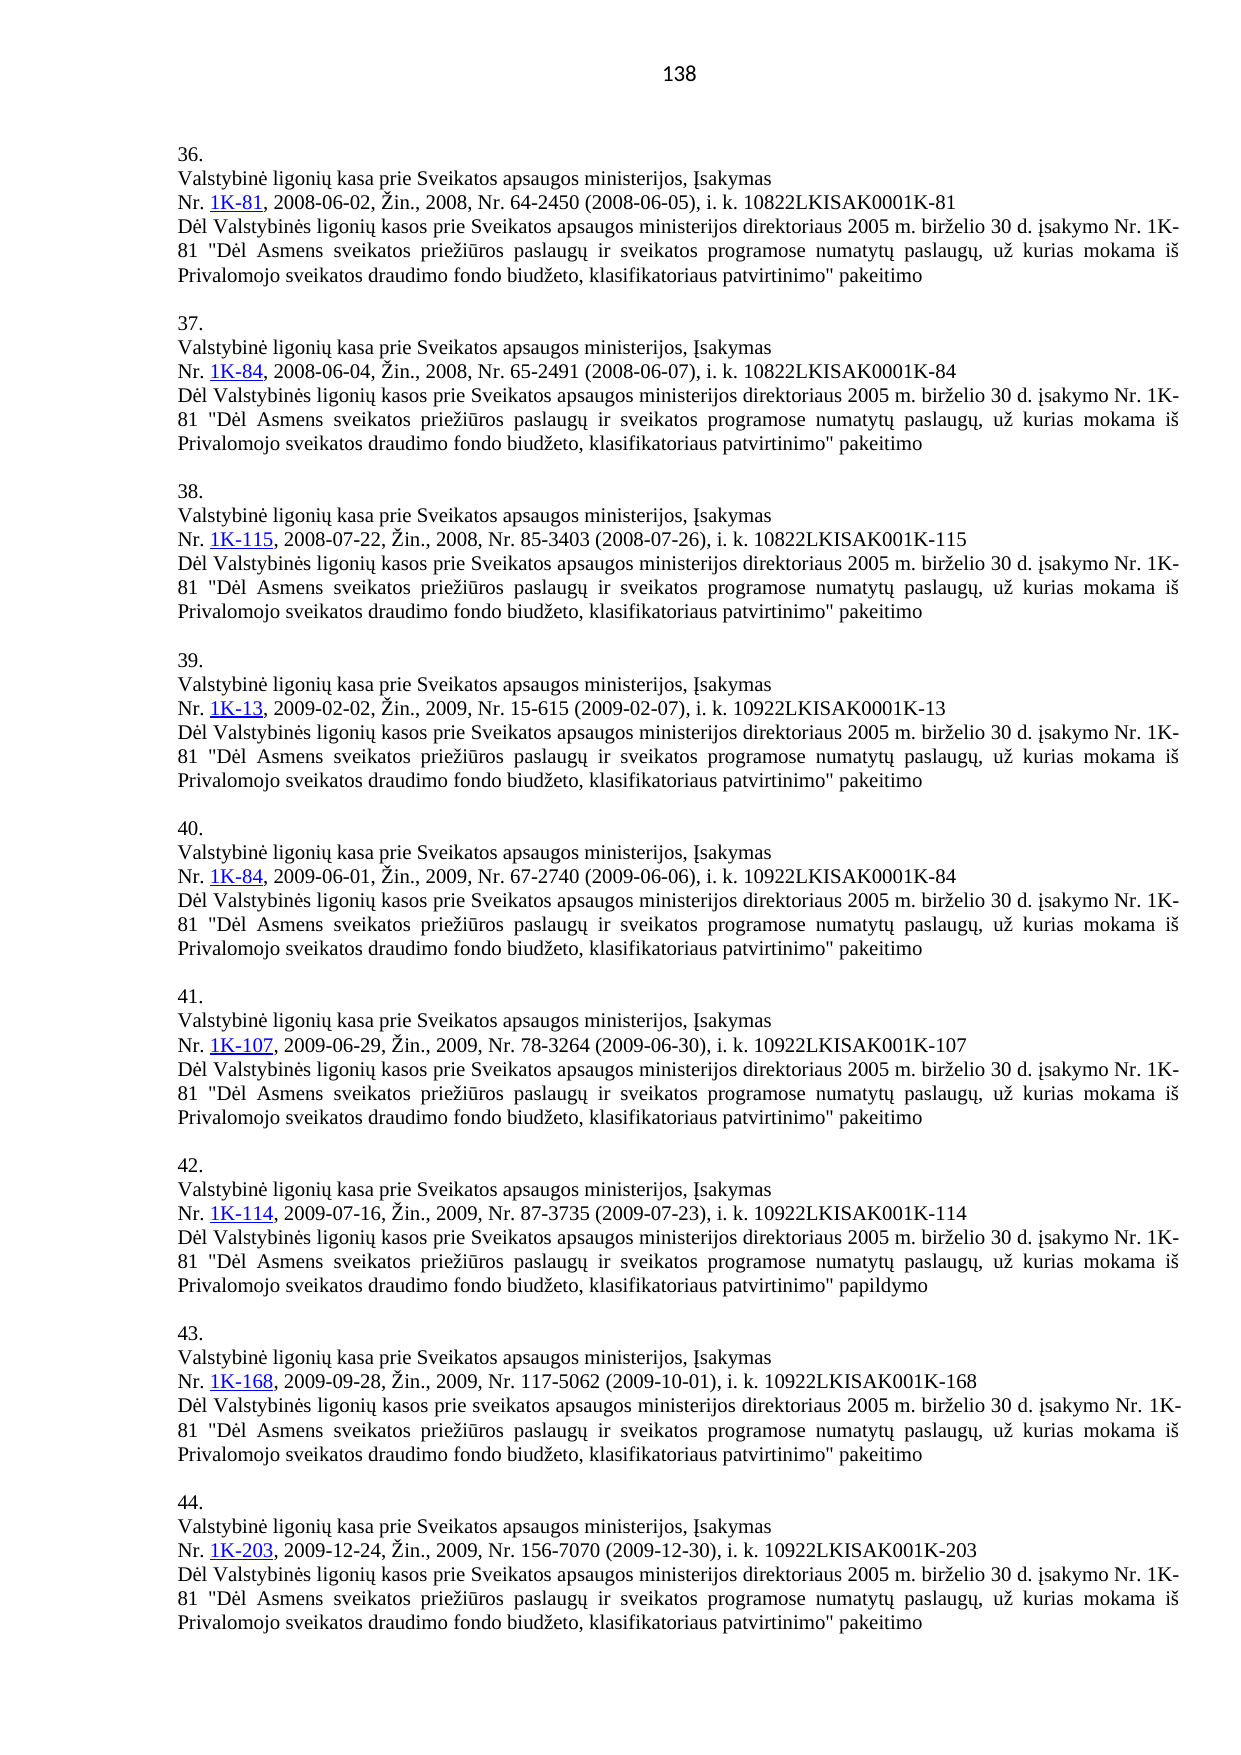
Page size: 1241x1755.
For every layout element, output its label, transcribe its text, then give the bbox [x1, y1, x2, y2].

text 44. [177, 1490, 1181, 1514]
text 42. [177, 1153, 1181, 1177]
text Valstybinė ligonių kasa prie Sveikatos apsaugos ministerijos, Įsakymas [177, 166, 1181, 190]
text 36. [177, 142, 1181, 166]
text Valstybinė ligonių kasa prie Sveikatos apsaugos ministerijos, Įsakymas [177, 672, 1181, 696]
text Nr. 1K-203, 2009-12-24, Žin., 2009, Nr. 156-7070 (2009-12-30), i. k. 10922LKISAK001K-203 [177, 1538, 1181, 1562]
text Valstybinė ligonių kasa prie Sveikatos apsaugos ministerijos, Įsakymas [177, 1008, 1181, 1032]
text Dėl Valstybinės ligonių kasos prie Sveikatos apsaugos ministerijos direktoriaus 2005 m. birželio 30 d. įsakymo Nr. 1K-81 "Dėl Asmens sveikatos priežiūros paslaugų ir sveikatos programose numatytų paslaugų, už kurias mokama iš Privalomojo sveikatos draudimo fondo biudžeto, klasifikatoriaus patvirtinimo" pakeitimo [177, 1562, 1181, 1634]
text Nr. 1K-13, 2009-02-02, Žin., 2009, Nr. 15-615 (2009-02-07), i. k. 10922LKISAK0001K-13 [177, 696, 1181, 720]
text Dėl Valstybinės ligonių kasos prie Sveikatos apsaugos ministerijos direktoriaus 2005 m. birželio 30 d. įsakymo Nr. 1K-81 "Dėl Asmens sveikatos priežiūros paslaugų ir sveikatos programose numatytų paslaugų, už kurias mokama iš Privalomojo sveikatos draudimo fondo biudžeto, klasifikatoriaus patvirtinimo" pakeitimo [177, 551, 1181, 623]
text Nr. 1K-114, 2009-07-16, Žin., 2009, Nr. 87-3735 (2009-07-23), i. k. 10922LKISAK001K-114 [177, 1201, 1181, 1225]
text Nr. 1K-107, 2009-06-29, Žin., 2009, Nr. 78-3264 (2009-06-30), i. k. 10922LKISAK001K-107 [177, 1032, 1181, 1057]
text Dėl Valstybinės ligonių kasos prie Sveikatos apsaugos ministerijos direktoriaus 2005 m. birželio 30 d. įsakymo Nr. 1K-81 "Dėl Asmens sveikatos priežiūros paslaugų ir sveikatos programose numatytų paslaugų, už kurias mokama iš Privalomojo sveikatos draudimo fondo biudžeto, klasifikatoriaus patvirtinimo" pakeitimo [177, 888, 1181, 960]
text Nr. 1K-81, 2008-06-02, Žin., 2008, Nr. 64-2450 (2008-06-05), i. k. 10822LKISAK0001K-81 [177, 190, 1181, 214]
text Dėl Valstybinės ligonių kasos prie sveikatos apsaugos ministerijos direktoriaus 2005 m. birželio 30 d. įsakymo Nr. 1K-81 "Dėl Asmens sveikatos priežiūros paslaugų ir sveikatos programose numatytų paslaugų, už kurias mokama iš Privalomojo sveikatos draudimo fondo biudžeto, klasifikatoriaus patvirtinimo" pakeitimo [177, 1393, 1181, 1466]
text Nr. 1K-115, 2008-07-22, Žin., 2008, Nr. 85-3403 (2008-07-26), i. k. 10822LKISAK001K-115 [177, 527, 1181, 551]
text 37. [177, 311, 1181, 335]
text Dėl Valstybinės ligonių kasos prie Sveikatos apsaugos ministerijos direktoriaus 2005 m. birželio 30 d. įsakymo Nr. 1K-81 "Dėl Asmens sveikatos priežiūros paslaugų ir sveikatos programose numatytų paslaugų, už kurias mokama iš Privalomojo sveikatos draudimo fondo biudžeto, klasifikatoriaus patvirtinimo" pakeitimo [177, 720, 1181, 792]
text 43. [177, 1321, 1181, 1345]
text Valstybinė ligonių kasa prie Sveikatos apsaugos ministerijos, Įsakymas [177, 1177, 1181, 1201]
text Nr. 1K-168, 2009-09-28, Žin., 2009, Nr. 117-5062 (2009-10-01), i. k. 10922LKISAK001K-168 [177, 1369, 1181, 1393]
text Valstybinė ligonių kasa prie Sveikatos apsaugos ministerijos, Įsakymas [177, 503, 1181, 527]
text 40. [177, 816, 1181, 840]
text 39. [177, 647, 1181, 672]
text Nr. 1K-84, 2009-06-01, Žin., 2009, Nr. 67-2740 (2009-06-06), i. k. 10922LKISAK0001K-84 [177, 864, 1181, 888]
text 41. [177, 984, 1181, 1008]
text Valstybinė ligonių kasa prie Sveikatos apsaugos ministerijos, Įsakymas [177, 1345, 1181, 1369]
text Valstybinė ligonių kasa prie Sveikatos apsaugos ministerijos, Įsakymas [177, 840, 1181, 864]
text Dėl Valstybinės ligonių kasos prie Sveikatos apsaugos ministerijos direktoriaus 2005 m. birželio 30 d. įsakymo Nr. 1K-81 "Dėl Asmens sveikatos priežiūros paslaugų ir sveikatos programose numatytų paslaugų, už kurias mokama iš Privalomojo sveikatos draudimo fondo biudžeto, klasifikatoriaus patvirtinimo" pakeitimo [177, 214, 1181, 287]
text Dėl Valstybinės ligonių kasos prie Sveikatos apsaugos ministerijos direktoriaus 2005 m. birželio 30 d. įsakymo Nr. 1K-81 "Dėl Asmens sveikatos priežiūros paslaugų ir sveikatos programose numatytų paslaugų, už kurias mokama iš Privalomojo sveikatos draudimo fondo biudžeto, klasifikatoriaus patvirtinimo" papildymo [177, 1225, 1181, 1297]
text 38. [177, 479, 1181, 503]
text Dėl Valstybinės ligonių kasos prie Sveikatos apsaugos ministerijos direktoriaus 2005 m. birželio 30 d. įsakymo Nr. 1K-81 "Dėl Asmens sveikatos priežiūros paslaugų ir sveikatos programose numatytų paslaugų, už kurias mokama iš Privalomojo sveikatos draudimo fondo biudžeto, klasifikatoriaus patvirtinimo" pakeitimo [177, 383, 1181, 455]
text Dėl Valstybinės ligonių kasos prie Sveikatos apsaugos ministerijos direktoriaus 2005 m. birželio 30 d. įsakymo Nr. 1K-81 "Dėl Asmens sveikatos priežiūros paslaugų ir sveikatos programose numatytų paslaugų, už kurias mokama iš Privalomojo sveikatos draudimo fondo biudžeto, klasifikatoriaus patvirtinimo" pakeitimo [177, 1057, 1181, 1129]
text Nr. 1K-84, 2008-06-04, Žin., 2008, Nr. 65-2491 (2008-06-07), i. k. 10822LKISAK0001K-84 [177, 359, 1181, 383]
text Valstybinė ligonių kasa prie Sveikatos apsaugos ministerijos, Įsakymas [177, 335, 1181, 359]
text Valstybinė ligonių kasa prie Sveikatos apsaugos ministerijos, Įsakymas [177, 1514, 1181, 1538]
